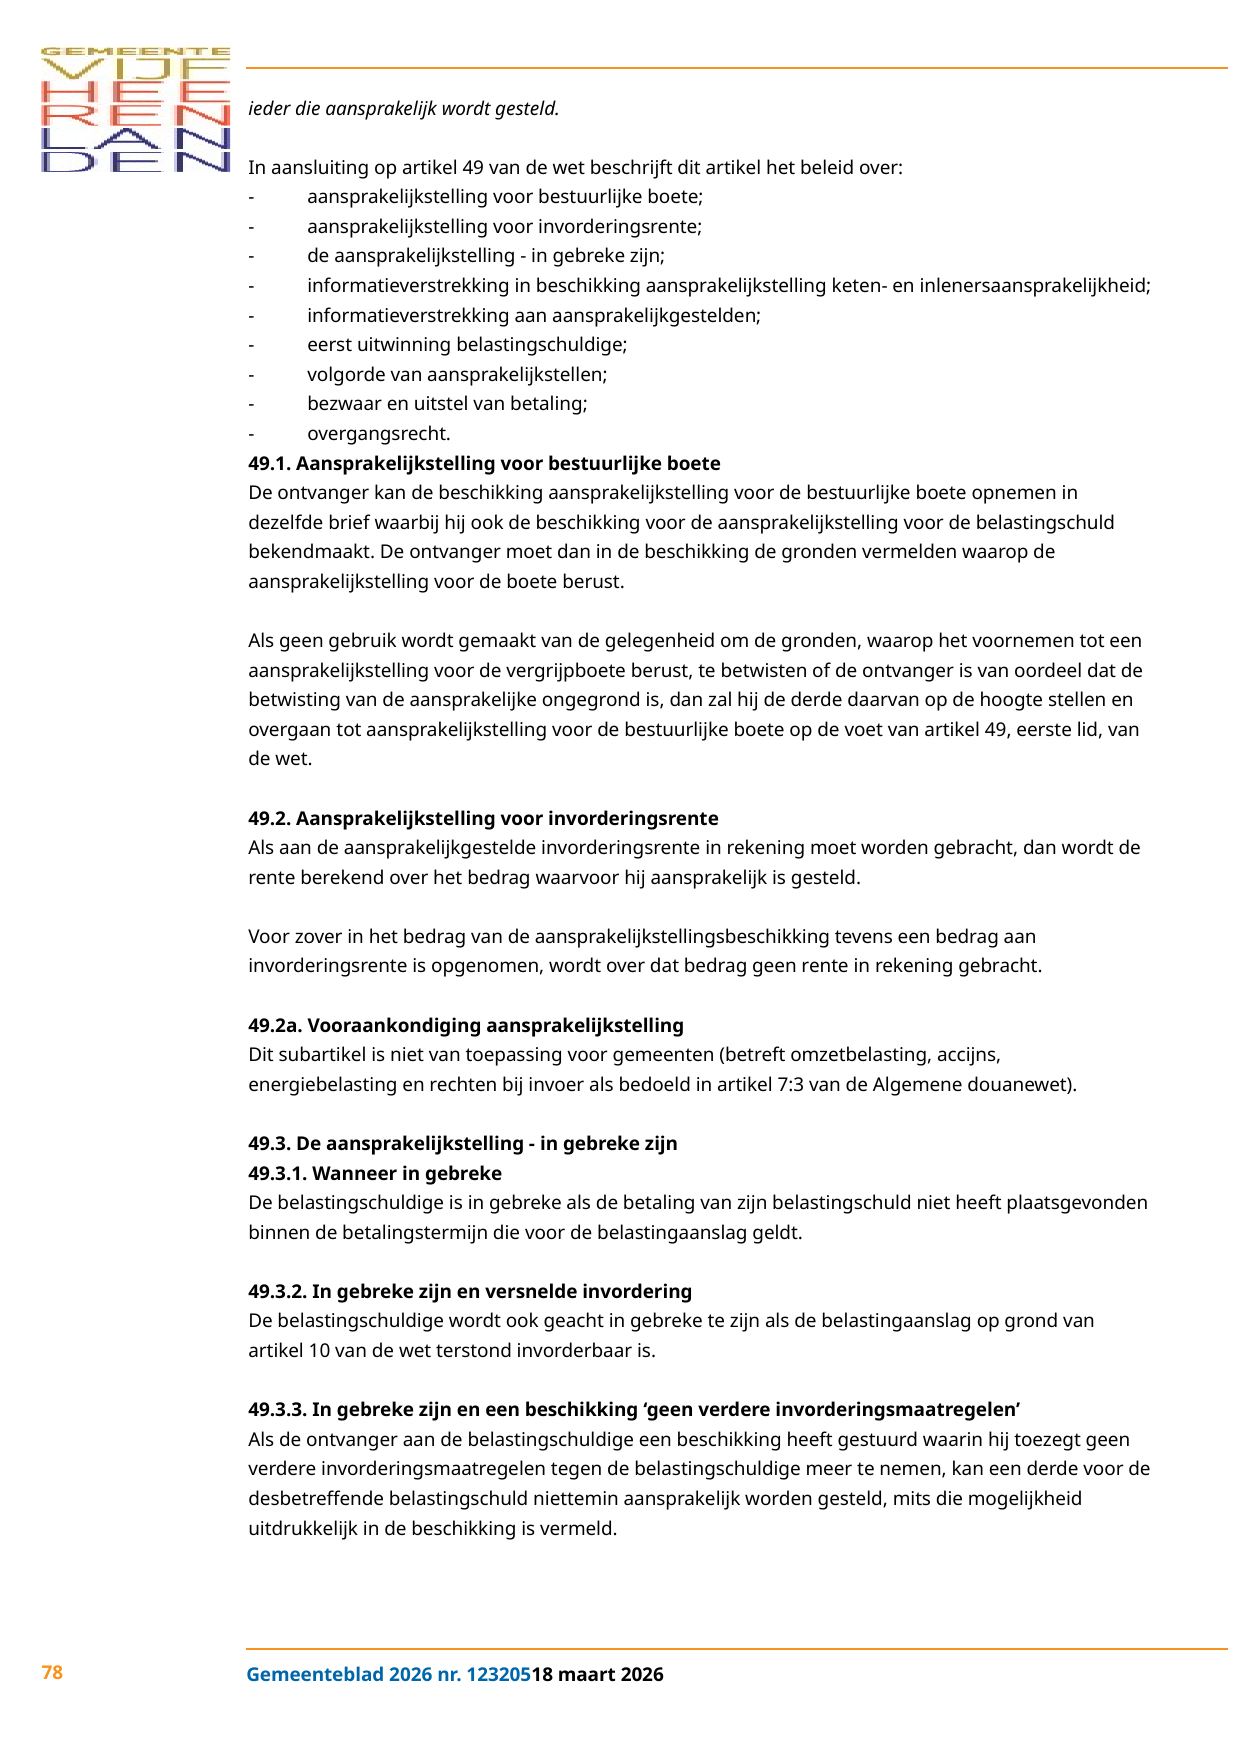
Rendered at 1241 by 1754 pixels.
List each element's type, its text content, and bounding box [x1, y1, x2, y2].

text De ontvanger kan de beschikking aansprakelijkstelling voor de bestuurlijke boete opnemen in dezelfde brief waarbij hij ook de beschikking voor de aansprakelijkstelling voor de belastingschuld bekendmaakt. De ontvanger moet dan in de beschikking de gronden vermelden waarop de aansprakelijkstelling voor de boete berust. [248, 479, 1152, 594]
text 49.2. Aansprakelijkstelling voor invorderingsrente [248, 805, 1152, 831]
list overgangsrecht. [248, 420, 1152, 446]
text Dit subartikel is niet van toepassing voor gemeenten (betreft omzetbelasting, accijns, energiebelasting en rechten bij invoer als bedoeld in artikel 7:3 van de Algemene douanewet). [248, 1041, 1152, 1097]
text Als aan de aansprakelijkgestelde invorderingsrente in rekening moet worden gebracht, dan wordt de rente berekend over het bedrag waarvoor hij aansprakelijk is gesteld. [248, 834, 1152, 890]
picture [41, 47, 231, 172]
text Als geen gebruik wordt gemaakt van de gelegenheid om de gronden, waarop het voornemen tot een aansprakelijkstelling voor de vergrijpboete berust, te betwisten of de ontvanger is van oordeel dat de betwisting van de aansprakelijke ongegrond is, dan zal hij de derde daarvan op de hoogte stellen en overgaan tot aansprakelijkstelling voor de bestuurlijke boete op de voet van artikel 49, eerste lid, van de wet. [248, 627, 1152, 771]
text Als de ontvanger aan de belastingschuldige een beschikking heeft gestuurd waarin hij toezegt geen verdere invorderingsmaatregelen tegen de belastingschuldige meer te nemen, kan een derde voor de desbetreffende belastingschuld niettemin aansprakelijk worden gesteld, mits die mogelijkheid uitdrukkelijk in de beschikking is vermeld. [248, 1426, 1152, 1541]
list volgorde van aansprakelijkstellen; [248, 361, 1152, 387]
text 49.3.3. In gebreke zijn en een beschikking ‘geen verdere invorderingsmaatregelen’ [248, 1396, 1152, 1422]
list eerst uitwinning belastingschuldige; [248, 331, 1152, 357]
text 49.2a. Vooraankondiging aansprakelijkstelling [248, 1012, 1152, 1038]
list informatieverstrekking aan aansprakelijkgestelden; [248, 302, 1152, 328]
text De belastingschuldige wordt ook geacht in gebreke te zijn als de belastingaanslag op grond van artikel 10 van de wet terstond invorderbaar is. [248, 1308, 1152, 1363]
list aansprakelijkstelling voor invorderingsrente; [248, 213, 1152, 239]
list de aansprakelijkstelling - in gebreke zijn; [248, 243, 1152, 268]
text De belastingschuldige is in gebreke als de betaling van zijn belastingschuld niet heeft plaatsgevonden binnen de betalingstermijn die voor de belastingaanslag geldt. [248, 1189, 1152, 1245]
text 49.1. Aansprakelijkstelling voor bestuurlijke boete [248, 450, 1152, 476]
text In aansluiting op artikel 49 van de wet beschrijft dit artikel het beleid over: [248, 154, 1152, 180]
text 49.3. De aansprakelijkstelling - in gebreke zijn [248, 1130, 1152, 1156]
text 49.3.2. In gebreke zijn en versnelde invordering [248, 1278, 1152, 1304]
text ieder die aansprakelijk wordt gesteld. [248, 95, 1152, 121]
list aansprakelijkstelling voor bestuurlijke boete; [248, 183, 1152, 209]
list informatieverstrekking in beschikking aansprakelijkstelling keten- en inlenersaansprakelijkheid; [248, 272, 1152, 298]
text Voor zover in het bedrag van de aansprakelijkstellingsbeschikking tevens een bedrag aan invorderingsrente is opgenomen, wordt over dat bedrag geen rente in rekening gebracht. [248, 923, 1152, 978]
list bezwaar en uitstel van betaling; [248, 391, 1152, 416]
text 49.3.1. Wanneer in gebreke [248, 1160, 1152, 1186]
